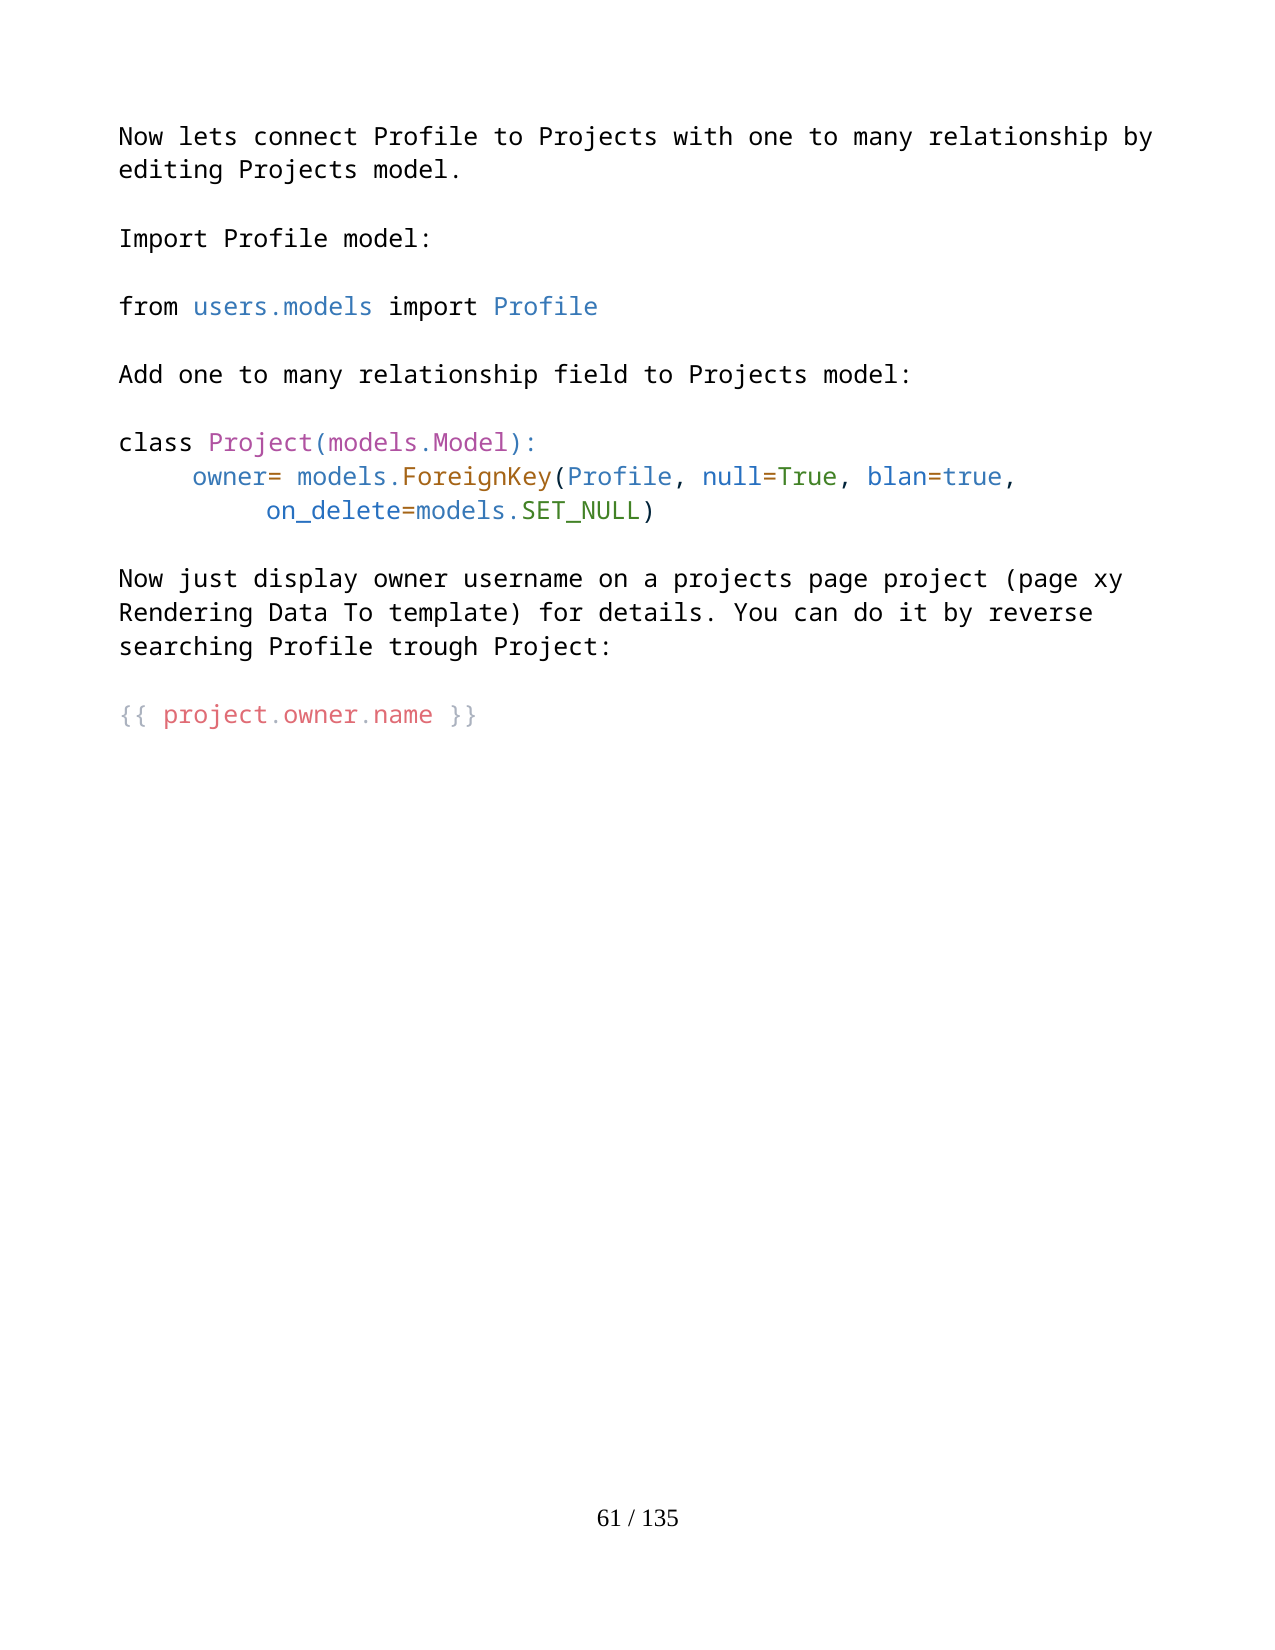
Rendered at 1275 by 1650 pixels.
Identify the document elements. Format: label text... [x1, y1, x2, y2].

text Now lets connect Profile to Projects with one to many relationship by editing Projects model. [118, 118, 1157, 186]
text Import Profile model: [118, 220, 1157, 254]
text owner= models.ForeignKey(Profile, null=True, blan=true, on_delete=models.SET_NULL) [118, 459, 1157, 527]
text class Project(models.Model): [118, 425, 1157, 459]
text Add one to many relationship field to Projects model: [118, 357, 1157, 391]
text Now just display owner username on a projects page project (page xy Rendering Data To template) for details. You can do it by reverse searching Profile trough Project: [118, 561, 1157, 663]
text {{ project.owner.name }} [118, 697, 1157, 731]
text from users.models import Profile [118, 288, 1157, 322]
